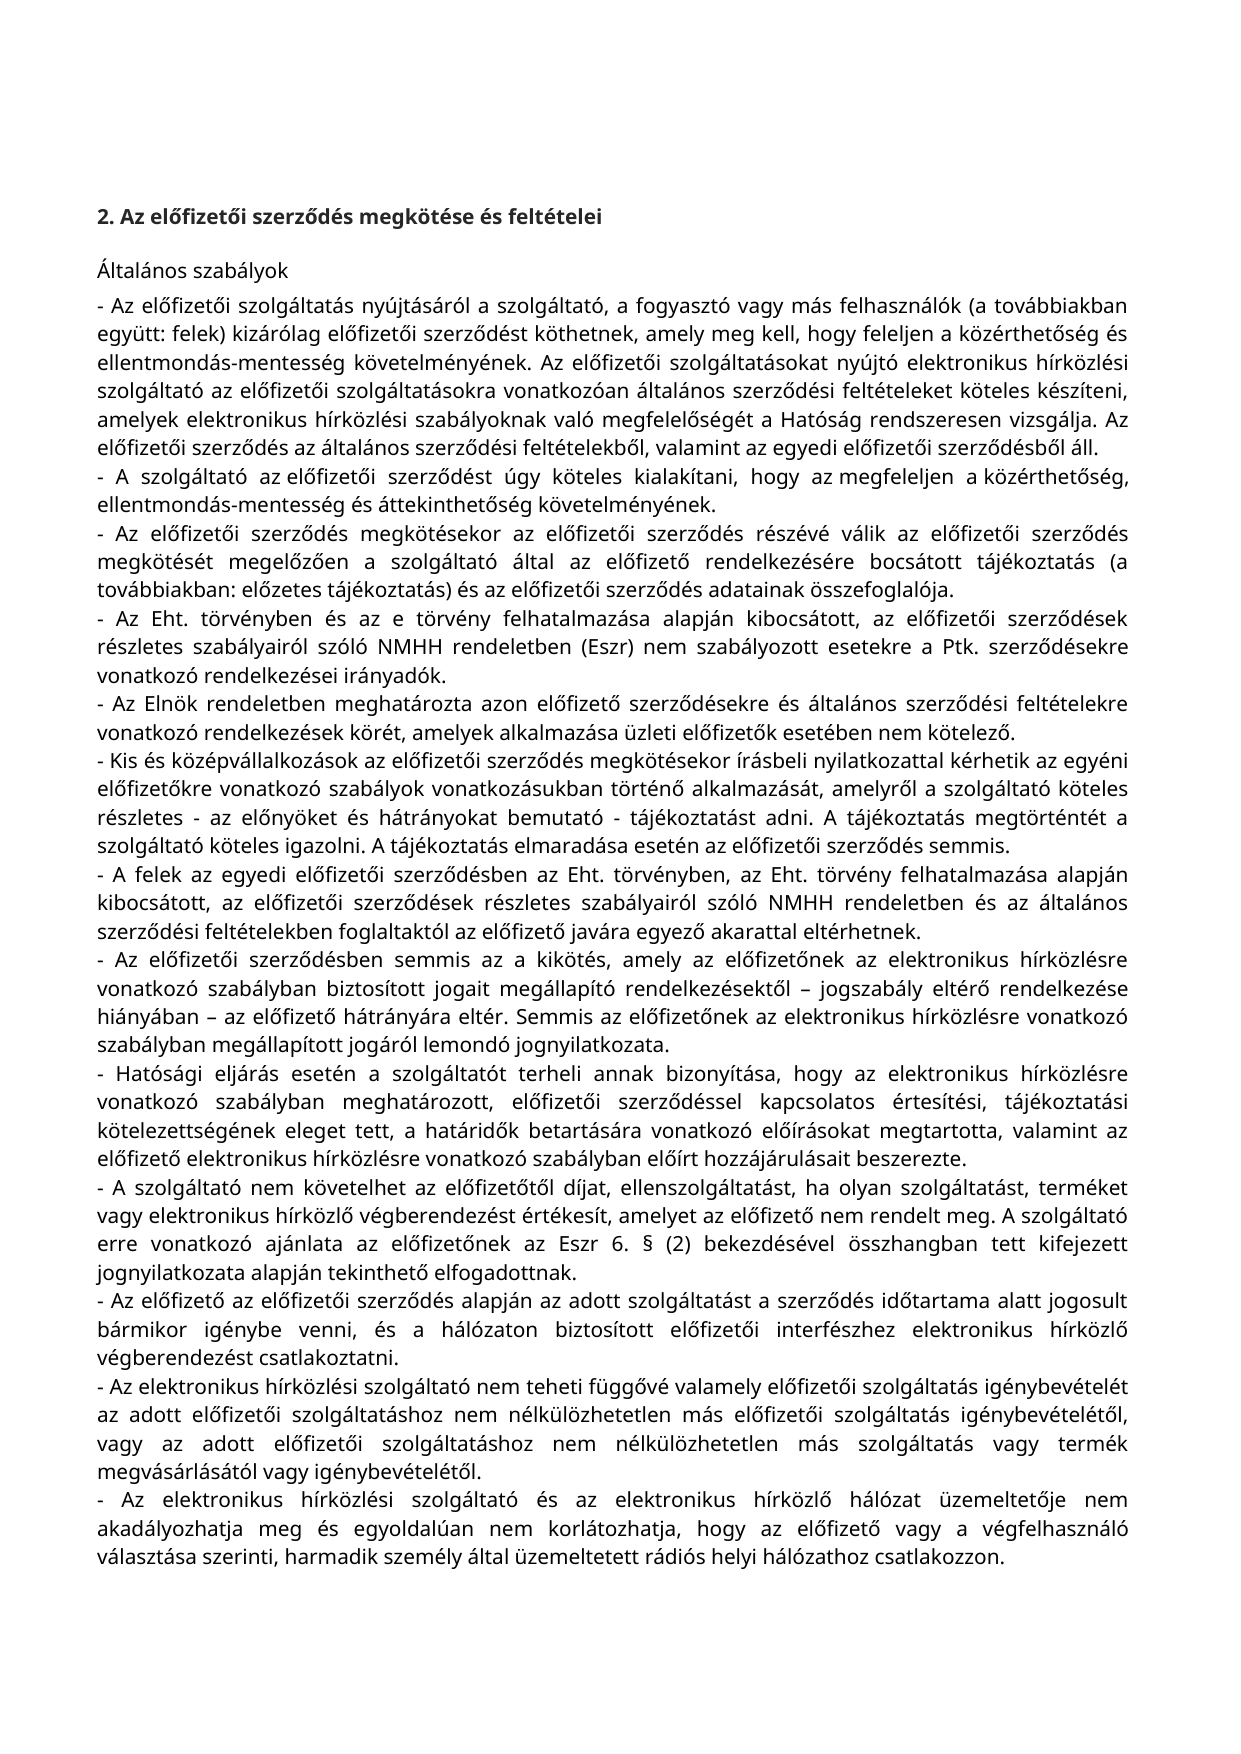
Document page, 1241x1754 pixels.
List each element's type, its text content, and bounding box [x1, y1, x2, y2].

text - Az elektronikus hírközlési szolgáltató és az elektronikus hírközlő hálózat üzemeltetője nem akadályozhatja meg és egyoldalúan nem korlátozhatja, hogy az előfizető vagy a végfelhasználó választása szerinti, harmadik személy által üzemeltetett rádiós helyi hálózathoz csatlakozzon. [97, 1486, 1130, 1571]
text - A szolgáltató nem követelhet az előfizetőtől díjat, ellenszolgáltatást, ha olyan szolgáltatást, terméket vagy elektronikus hírközlő végberendezést értékesít, amelyet az előfizető nem rendelt meg. A szolgáltató erre vonatkozó ajánlata az előfizetőnek az Eszr 6. § (2) bekezdésével összhangban tett kifejezett jognyilatkozata alapján tekinthető elfogadottnak. [97, 1173, 1130, 1286]
text - Az Elnök rendeletben meghatározta azon előfizető szerződésekre és általános szerződési feltételekre vonatkozó rendelkezések körét, amelyek alkalmazása üzleti előfizetők esetében nem kötelező. [97, 689, 1130, 746]
text - Az előfizető az előfizetői szerződés alapján az adott szolgáltatást a szerződés időtartama alatt jogosult bármikor igénybe venni, és a hálózaton biztosított előfizetői interfészhez elektronikus hírközlő végberendezést csatlakoztatni. [97, 1286, 1130, 1372]
text - A felek az egyedi előfizetői szerződésben az Eht. törvényben, az Eht. törvény felhatalmazása alapján kibocsátott, az előfizetői szerződések részletes szabályairól szóló NMHH rendeletben és az általános szerződési feltételekben foglaltaktól az előfizető javára egyező akarattal eltérhetnek. [97, 860, 1130, 945]
text - Az Eht. törvényben és az e törvény felhatalmazása alapján kibocsátott, az előfizetői szerződések részletes szabályairól szóló NMHH rendeletben (Eszr) nem szabályozott esetekre a Ptk. szerződésekre vonatkozó rendelkezései irányadók. [97, 604, 1130, 689]
subtitle Általános szabályok [97, 256, 1130, 285]
text - Az előfizetői szerződés megkötésekor az előfizetői szerződés részévé válik az előfizetői szerződés megkötését megelőzően a szolgáltató által az előfizető rendelkezésére bocsátott tájékoztatás (a továbbiakban: előzetes tájékoztatás) és az előfizetői szerződés adatainak összefoglalója. [97, 519, 1130, 604]
text - Az előfizetői szolgáltatás nyújtásáról a szolgáltató, a fogyasztó vagy más felhasználók (a továbbiakban együtt: felek) kizárólag előfizetői szerződést köthetnek, amely meg kell, hogy feleljen a közérthetőség és ellentmondás-mentesség követelményének. Az előfizetői szolgáltatásokat nyújtó elektronikus hírközlési szolgáltató az előfizetői szolgáltatásokra vonatkozóan általános szerződési feltételeket köteles készíteni, amelyek elektronikus hírközlési szabályoknak való megfelelőségét a Hatóság rendszeresen vizsgálja. Az előfizetői szerződés az általános szerződési feltételekből, valamint az egyedi előfizetői szerződésből áll. [97, 291, 1130, 462]
text - Kis és középvállalkozások az előfizetői szerződés megkötésekor írásbeli nyilatkozattal kérhetik az egyéni előfizetőkre vonatkozó szabályok vonatkozásukban történő alkalmazását, amelyről a szolgáltató köteles részletes - az előnyöket és hátrányokat bemutató - tájékoztatást adni. A tájékoztatás megtörténtét a szolgáltató köteles igazolni. A tájékoztatás elmaradása esetén az előfizetői szerződés semmis. [97, 746, 1130, 860]
text - A szolgáltató az előfizetői szerződést úgy köteles kialakítani, hogy az megfeleljen a közérthetőség, ellentmondás-mentesség és áttekinthetőség követelményének. [97, 462, 1130, 519]
text - Hatósági eljárás esetén a szolgáltatót terheli annak bizonyítása, hogy az elektronikus hírközlésre vonatkozó szabályban meghatározott, előfizetői szerződéssel kapcsolatos értesítési, tájékoztatási kötelezettségének eleget tett, a határidők betartására vonatkozó előírásokat megtartotta, valamint az előfizető elektronikus hírközlésre vonatkozó szabályban előírt hozzájárulásait beszerezte. [97, 1059, 1130, 1173]
subtitle 2. Az előfizetői szerződés megkötése és feltételei [97, 202, 1130, 231]
text - Az elektronikus hírközlési szolgáltató nem teheti függővé valamely előfizetői szolgáltatás igénybevételét az adott előfizetői szolgáltatáshoz nem nélkülözhetetlen más előfizetői szolgáltatás igénybevételétől, vagy az adott előfizetői szolgáltatáshoz nem nélkülözhetetlen más szolgáltatás vagy termék megvásárlásától vagy igénybevételétől. [97, 1372, 1130, 1486]
text - Az előfizetői szerződésben semmis az a kikötés, amely az előfizetőnek az elektronikus hírközlésre vonatkozó szabályban biztosított jogait megállapító rendelkezésektől – jogszabály eltérő rendelkezése hiányában – az előfizető hátrányára eltér. Semmis az előfizetőnek az elektronikus hírközlésre vonatkozó szabályban megállapított jogáról lemondó jognyilatkozata. [97, 945, 1130, 1059]
